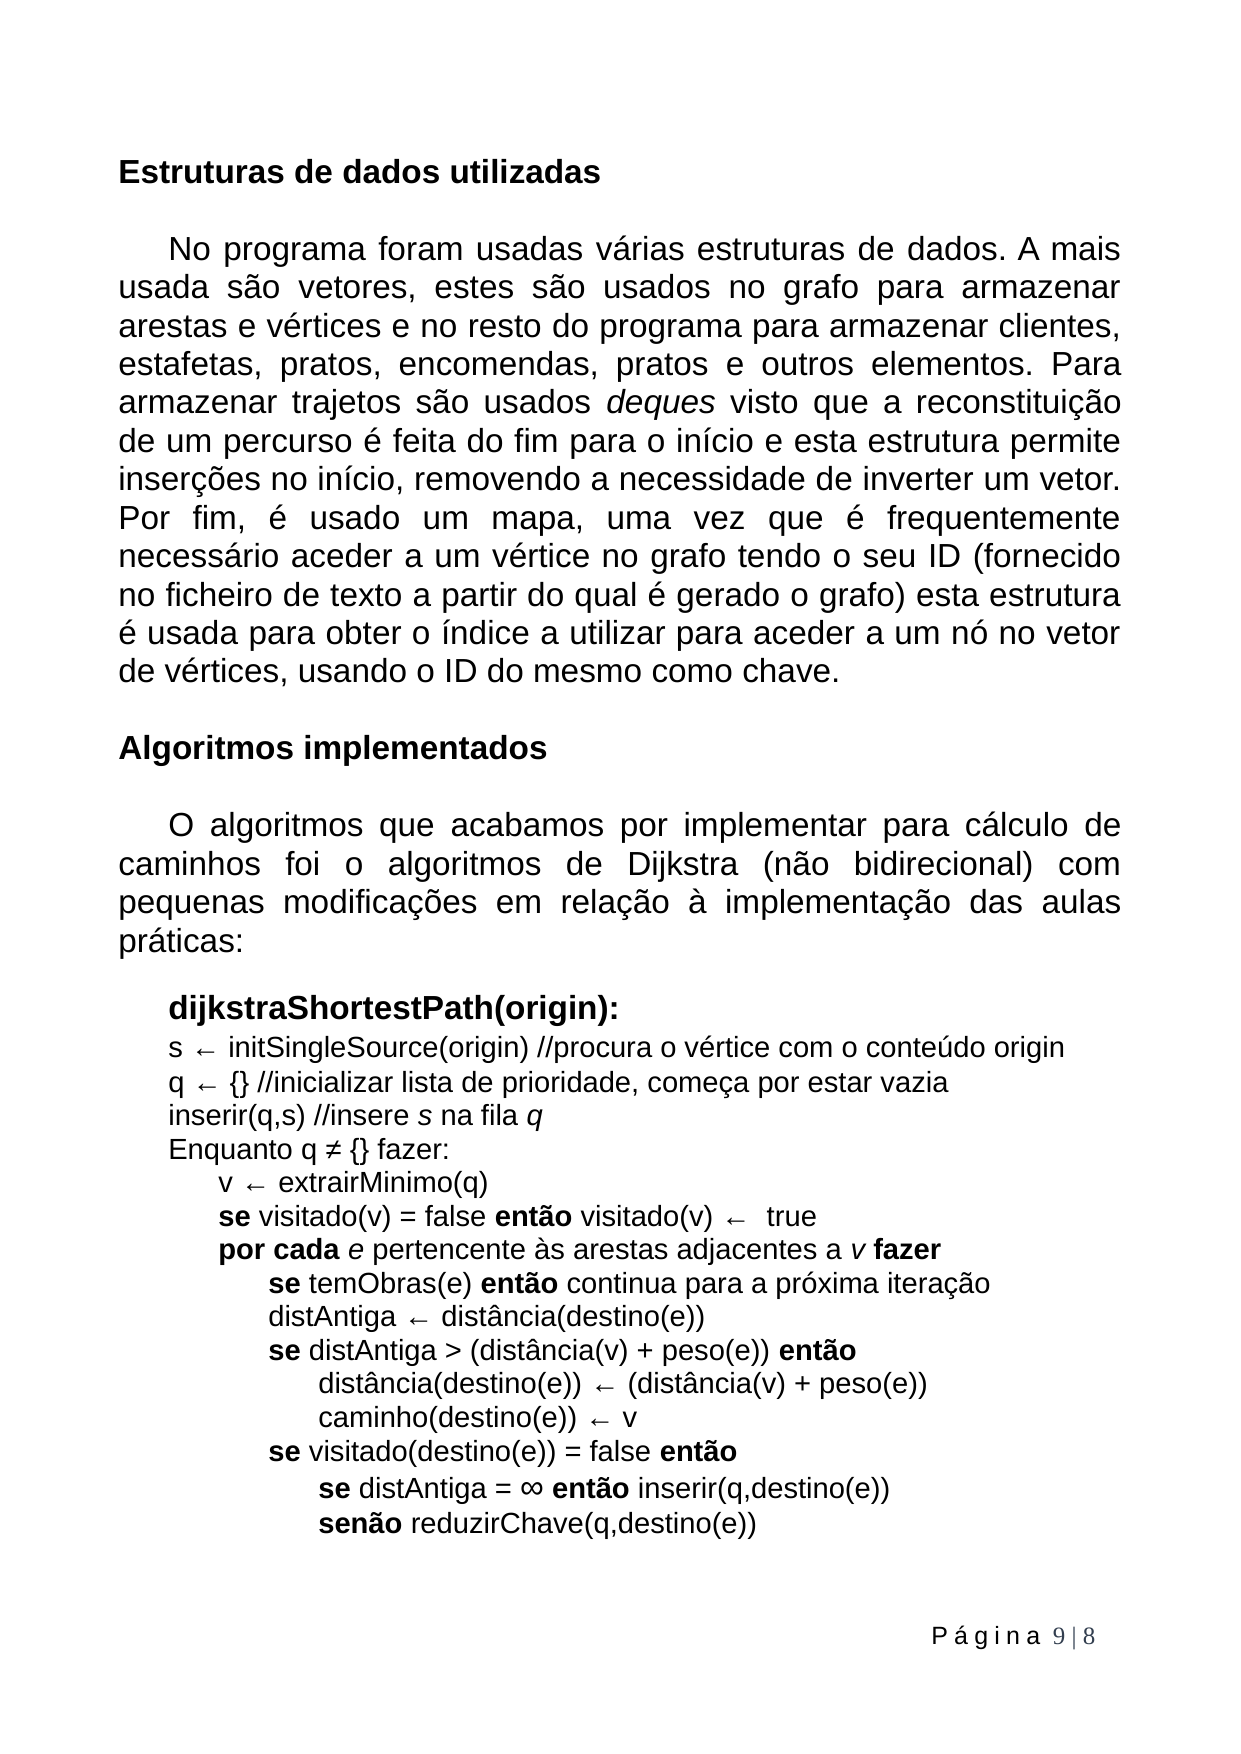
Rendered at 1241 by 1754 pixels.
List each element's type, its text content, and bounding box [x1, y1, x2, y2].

text q ← {} //inicializar lista de prioridade, começa por estar vazia [118, 1065, 1122, 1098]
text s ← initSingleSource(origin) //procura o vértice com o conteúdo origin [118, 1026, 1122, 1065]
text distância(destino(e)) ← (distância(v) + peso(e)) [118, 1367, 1122, 1400]
text No programa foram usadas várias estruturas de dados. A mais usada são vetores, estes são usados no grafo para armazenar arestas e vértices e no resto do programa para armazenar clientes, estafetas, pratos, encomendas, pratos e outros elementos. Para armazenar trajetos são usados deques visto que a reconstituição de um percurso é feita do fim para o início e esta estrutura permite inserções no início, removendo a necessidade de inverter um vetor. Por fim, é usado um mapa, uma vez que é frequentemente necessário aceder a um vértice no grafo tendo o seu ID (fornecido no ficheiro de texto a partir do qual é gerado o grafo) esta estrutura é usada para obter o índice a utilizar para aceder a um nó no vetor de vértices, usando o ID do mesmo como chave. [118, 229, 1122, 690]
text se visitado(v) = false então visitado(v) ← true [118, 1199, 1122, 1232]
text se visitado(destino(e)) = false então [118, 1434, 1122, 1467]
text senão reduzirChave(q,destino(e)) [118, 1506, 1122, 1539]
text se distAntiga > (distância(v) + peso(e)) então [118, 1333, 1122, 1367]
text dijkstraShortestPath(origin): [118, 988, 1122, 1026]
text Algoritmos implementados [118, 728, 1122, 767]
text se distAntiga = ∞ então inserir(q,destino(e)) [118, 1467, 1122, 1506]
text v ← extrairMinimo(q) [118, 1165, 1122, 1199]
text Estruturas de dados utilizadas [118, 152, 1122, 190]
text inserir(q,s) //insere s na fila q [118, 1098, 1122, 1132]
text Enquanto q ≠ {} fazer: [118, 1132, 1122, 1165]
text caminho(destino(e)) ← v [118, 1400, 1122, 1434]
text por cada e pertencente às arestas adjacentes a v fazer [118, 1232, 1122, 1266]
text se temObras(e) então continua para a próxima iteração [118, 1266, 1122, 1299]
text distAntiga ← distância(destino(e)) [118, 1299, 1122, 1333]
text O algoritmos que acabamos por implementar para cálculo de caminhos foi o algoritmos de Dijkstra (não bidirecional) com pequenas modificações em relação à implementação das aulas práticas: [118, 805, 1122, 959]
